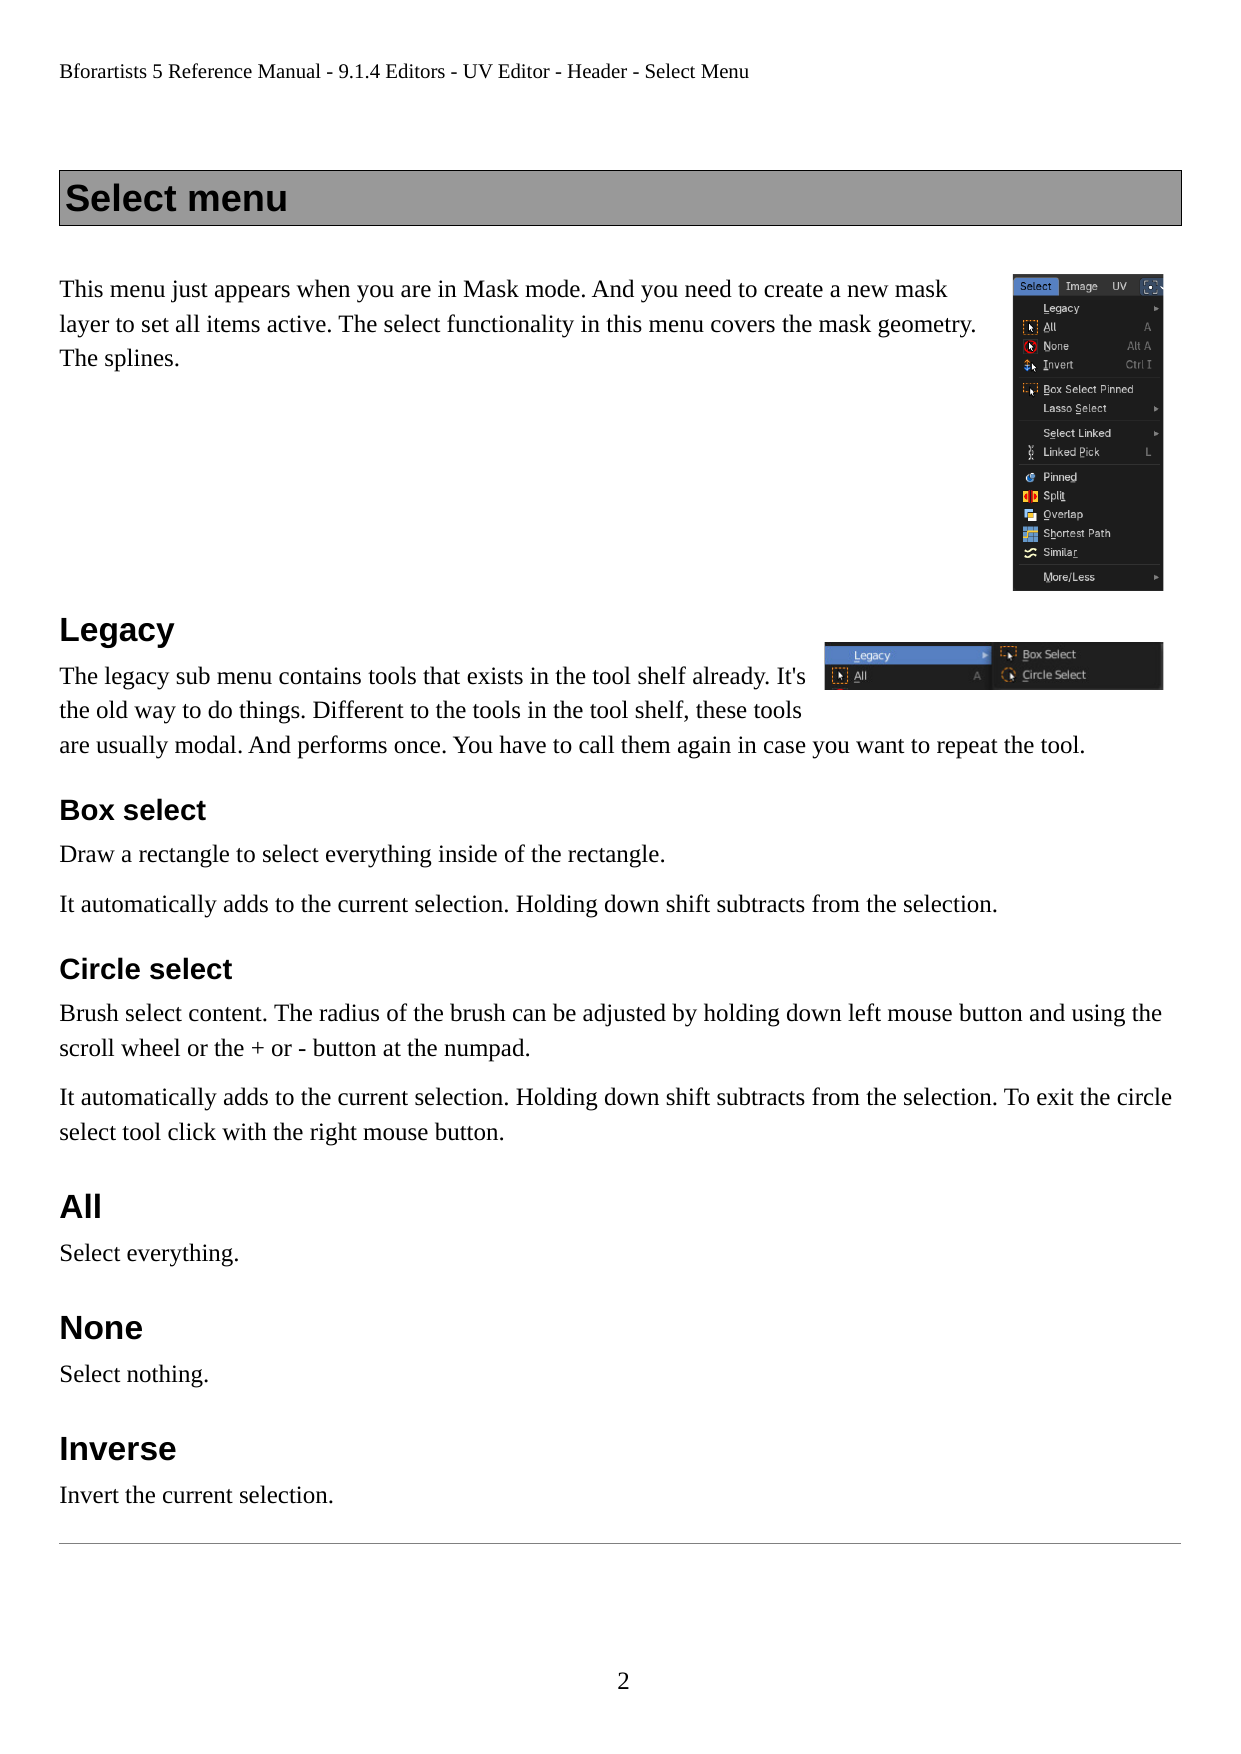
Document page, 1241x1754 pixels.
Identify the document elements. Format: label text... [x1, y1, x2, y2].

subtitle Legacy [59, 609, 1181, 648]
subtitle Box select [59, 793, 1181, 827]
text Draw a rectangle to select everything inside of the rectangle. [59, 839, 1181, 868]
picture [824, 642, 1164, 690]
text It automatically adds to the current selection. Holding down shift subtracts from the selection. [59, 889, 1181, 917]
picture [1012, 274, 1164, 591]
text It automatically adds to the current selection. Holding down shift subtracts from the selection. To exit the circle select tool click with the right mouse button. [59, 1082, 1181, 1145]
subtitle Circle select [59, 952, 1181, 986]
subtitle None [59, 1307, 1181, 1346]
subtitle All [59, 1186, 1181, 1225]
table_header Select menu [60, 171, 1181, 225]
text The legacy sub menu contains tools that exists in the tool shelf already. It's the old way to do things. Different to the tools in the tool shelf, these tools are usually modal. And performs once. You have to call them again in case you want to repeat the tool. [59, 661, 1181, 758]
text Brush select content. The radius of the brush can be adjusted by holding down left mouse button and using the scroll wheel or the + or - button at the numpad. [59, 998, 1181, 1062]
subtitle Inverse [59, 1428, 1181, 1467]
text This menu just appears when you are in Mask mode. And you need to create a new mask layer to set all items active. The select functionality in this menu covers the mask geometry. The splines. [59, 274, 1012, 372]
text Select nothing. [59, 1359, 1181, 1387]
text Select everything. [59, 1238, 1181, 1266]
text Invert the current selection. [59, 1480, 1181, 1508]
